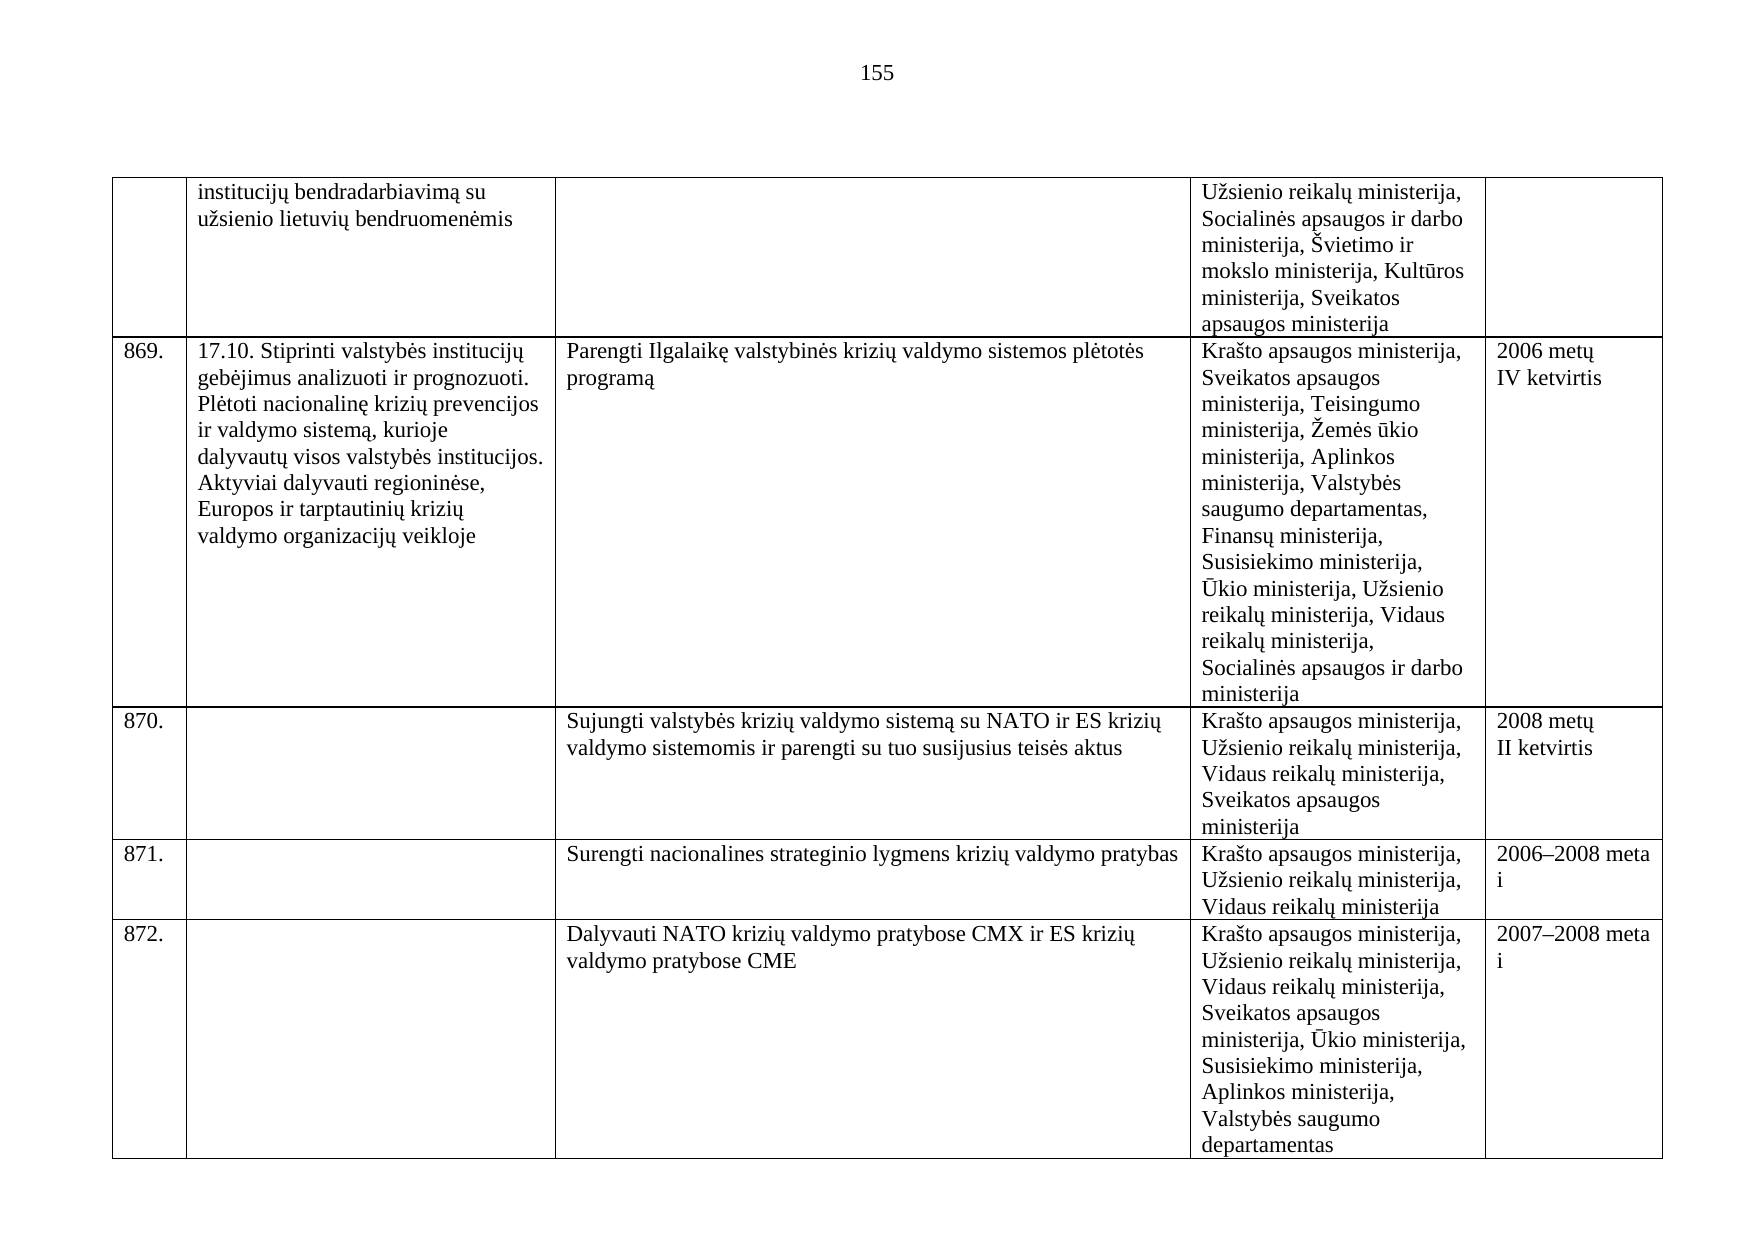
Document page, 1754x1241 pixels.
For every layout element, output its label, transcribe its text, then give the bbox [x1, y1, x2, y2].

table_cell 2007–2008 metai [1486, 920, 1662, 1157]
table_cell Parengti Ilgalaikę valstybinės krizių valdymo sistemos plėtotės programą [556, 338, 1190, 706]
table_cell Krašto apsaugos ministerija, Sveikatos apsaugos ministerija, Teisingumo ministerija, Žemės ūkio ministerija, Aplinkos ministerija, Valstybės saugumo departamentas, Finansų ministerija, Susisiekimo ministerija, Ūkio ministerija, Užsienio reikalų ministerija, Vidaus reikalų ministerija, Socialinės apsaugos ir darbo ministerija [1191, 338, 1485, 706]
table_cell 2008 metų II ketvirtis [1486, 708, 1662, 839]
table_cell institucijų bendradarbiavimą su užsienio lietuvių bendruomenėmis [187, 178, 555, 336]
table_cell 869. [113, 338, 186, 706]
table_cell 870. [113, 708, 186, 839]
table_cell [187, 920, 555, 1157]
table_cell Surengti nacionalines strateginio lygmens krizių valdymo pratybas [556, 840, 1190, 919]
table_cell [187, 708, 555, 839]
table_cell 872. [113, 920, 186, 1157]
table_cell Užsienio reikalų ministerija, Socialinės apsaugos ir darbo ministerija, Švietimo ir mokslo ministerija, Kultūros ministerija, Sveikatos apsaugos ministerija [1191, 178, 1485, 336]
table_cell 2006 metų IV ketvirtis [1486, 338, 1662, 706]
table_cell Krašto apsaugos ministerija, Užsienio reikalų ministerija, Vidaus reikalų ministerija, Sveikatos apsaugos ministerija [1191, 708, 1485, 839]
table_cell 17.10. Stiprinti valstybės institucijų gebėjimus analizuoti ir prognozuoti. Plėtoti nacionalinę krizių prevencijos ir valdymo sistemą, kurioje dalyvautų visos valstybės institucijos. Aktyviai dalyvauti regioninėse, Europos ir tarptautinių krizių valdymo organizacijų veikloje [187, 338, 555, 706]
table_cell Sujungti valstybės krizių valdymo sistemą su NATO ir ES krizių valdymo sistemomis ir parengti su tuo susijusius teisės aktus [556, 708, 1190, 839]
table_cell Krašto apsaugos ministerija, Užsienio reikalų ministerija, Vidaus reikalų ministerija [1191, 840, 1485, 919]
table_cell [1486, 178, 1662, 336]
table_cell [187, 840, 555, 919]
table_cell Dalyvauti NATO krizių valdymo pratybose CMX ir ES krizių valdymo pratybose CME [556, 920, 1190, 1157]
table_cell [556, 178, 1190, 336]
table_cell Krašto apsaugos ministerija, Užsienio reikalų ministerija, Vidaus reikalų ministerija, Sveikatos apsaugos ministerija, Ūkio ministerija, Susisiekimo ministerija, Aplinkos ministerija, Valstybės saugumo departamentas [1191, 920, 1485, 1157]
table_cell 871. [113, 840, 186, 919]
table_cell [113, 178, 186, 336]
table_cell 2006–2008 metai [1486, 840, 1662, 919]
